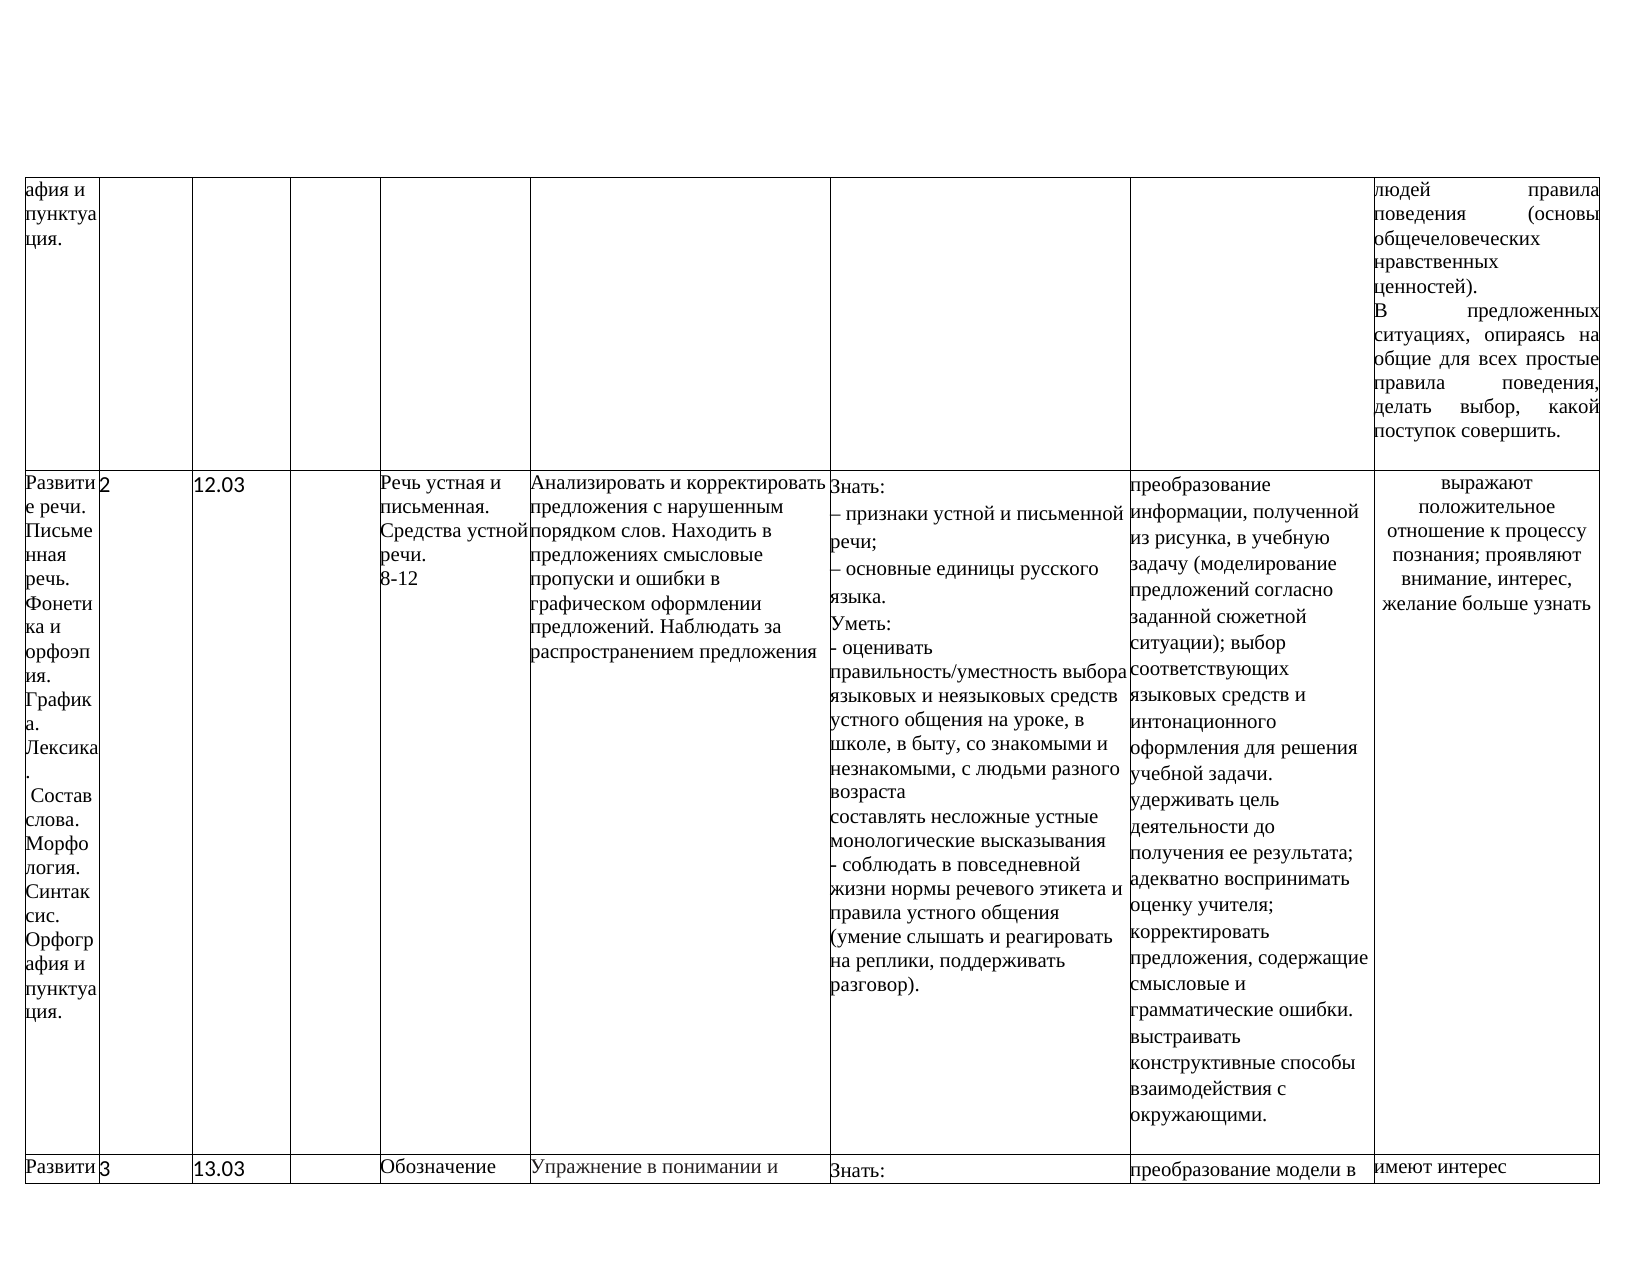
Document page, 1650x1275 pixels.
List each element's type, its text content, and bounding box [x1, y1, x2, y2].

table_cell [1600, 470, 1625, 1154]
table_cell [291, 1155, 380, 1182]
table_cell [193, 178, 290, 470]
table_cell людей правила поведения (основы общечеловеческих нравственных ценностей). В предложенных ситуациях, опираясь на общие для всех простые правила поведения, делать выбор, какой поступок совершить. [1375, 178, 1599, 470]
table_cell 12.03 [193, 471, 290, 1154]
table_cell Упражнение в понимании и [531, 1155, 830, 1182]
table_cell 13.03 [193, 1155, 290, 1182]
table_cell [381, 178, 530, 470]
table_cell афия и пунктуация. [26, 178, 99, 470]
table_cell [1600, 177, 1625, 470]
table_cell [291, 471, 380, 1154]
table_cell [100, 178, 192, 470]
table_cell выражают положительное отношение к процессу познания; проявляют внимание, интерес, желание больше узнать [1375, 471, 1599, 1154]
table_cell 2 [100, 471, 192, 1154]
table_cell Развити [26, 1155, 99, 1182]
table_cell 3 [100, 1155, 192, 1182]
table_cell [1131, 178, 1374, 470]
table_cell Развитие речи. Письменная речь. Фонетика и орфоэпия. Графика. Лексика. Состав слова. Морфология. Синтаксис. Орфография и пунктуация. [26, 471, 99, 1154]
table_cell Знать: – признаки устной и письменной речи; – основные единицы русского языка. Уметь: - оценивать правильность/уместность выбора языковых и неязыковых средств устного общения на уроке, в школе, в быту, со знакомыми и незнакомыми, с людьми разного возраста составлять несложные устные монологические высказывания - соблюдать в повседневной жизни нормы речевого этикета и правила устного общения (умение слышать и реагировать на реплики, поддерживать разговор). [831, 471, 1130, 1154]
table_cell Знать: [831, 1155, 1130, 1182]
table_cell [291, 178, 380, 470]
table_cell преобразование информации, полученной из рисунка, в учебную задачу (моделирование предложений согласно заданной сюжетной ситуации); выбор соответствующих языковых средств и интонационного оформления для решения учебной задачи. удерживать цель деятельности до получения ее результата; адекватно воспринимать оценку учителя; корректировать предложения, содержащие смысловые и грамматические ошибки. выстраивать конструктивные способы взаимодействия с окружающими. [1131, 471, 1374, 1154]
table_cell имеют интерес [1375, 1155, 1599, 1182]
table_cell [831, 178, 1130, 470]
table_cell преобразование модели в [1131, 1155, 1374, 1182]
table_cell [531, 178, 830, 470]
table_cell Обозначение [381, 1155, 530, 1182]
table_cell Анализировать и корректировать предложения с нарушенным порядком слов. Находить в предложениях смысловые пропуски и ошибки в графическом оформлении предложений. Наблюдать за распространением предложения [531, 471, 830, 1154]
table_cell [1600, 1154, 1625, 1182]
table_cell Речь устная и письменная. Средства устной речи. 8-12 [381, 471, 530, 1154]
